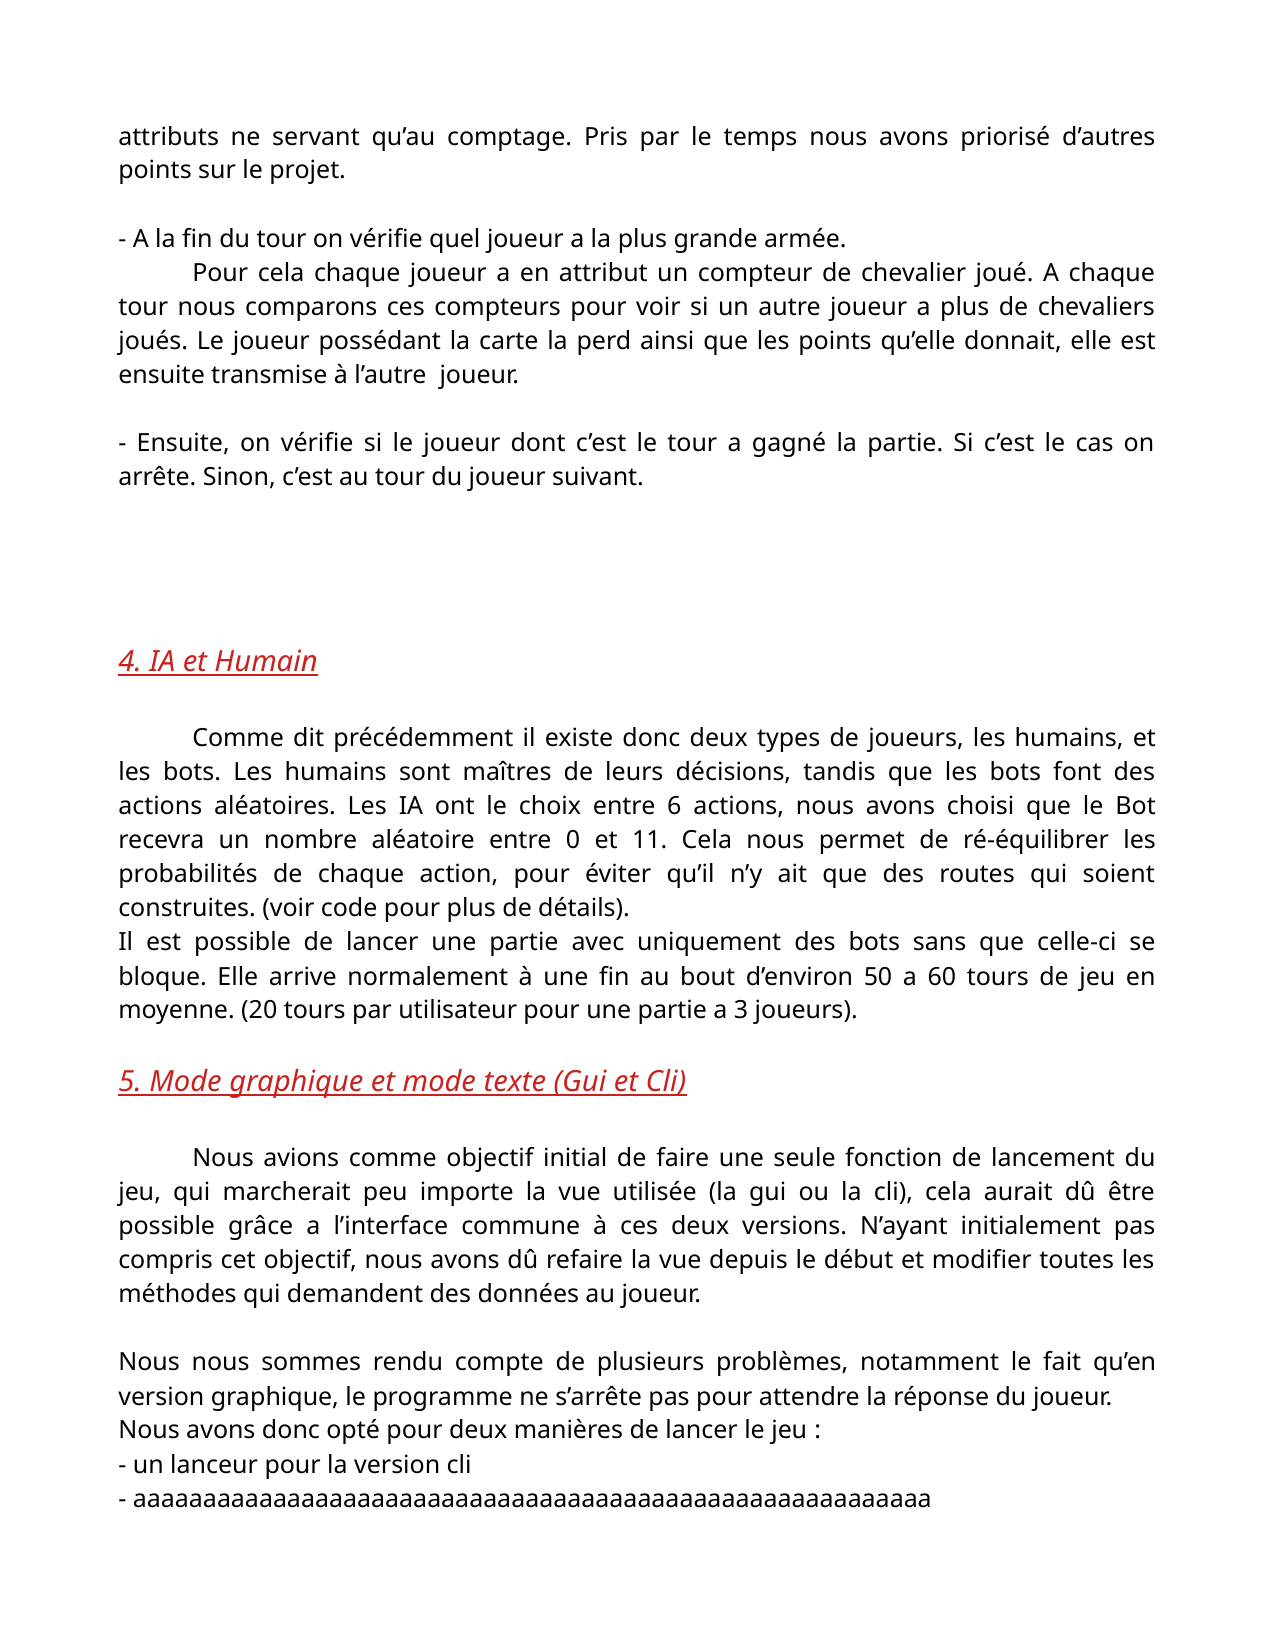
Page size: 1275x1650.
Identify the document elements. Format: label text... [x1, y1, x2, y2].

text Nous avions comme objectif initial de faire une seule fonction de lancement du jeu, qui marcherait peu importe la vue utilisée (la gui ou la cli), cela aurait dû être possible grâce a l’interface commune à ces deux versions. N’ayant initialement pas compris cet objectif, nous avons dû refaire la vue depuis le début et modifier toutes les méthodes qui demandent des données au joueur. [118, 1140, 1157, 1310]
text - aaaaaaaaaaaaaaaaaaaaaaaaaaaaaaaaaaaaaaaaaaaaaaaaaaaaaaaaa [118, 1480, 1157, 1514]
text - Ensuite, on vérifie si le joueur dont c’est le tour a gagné la partie. Si c’est le cas on arrête. Sinon, c’est au tour du joueur suivant. [118, 425, 1157, 493]
text - A la fin du tour on vérifie quel joueur a la plus grande armée. [118, 220, 1157, 254]
text Il est possible de lancer une partie avec uniquement des bots sans que celle-ci se bloque. Elle arrive normalement à une fin au bout d’environ 50 a 60 tours de jeu en moyenne. (20 tours par utilisateur pour une partie a 3 joueurs). [118, 924, 1157, 1026]
text Pour cela chaque joueur a en attribut un compteur de chevalier joué. A chaque tour nous comparons ces compteurs pour voir si un autre joueur a plus de chevaliers joués. Le joueur possédant la carte la perd ainsi que les points qu’elle donnait, elle est ensuite transmise à l’autre joueur. [118, 254, 1157, 391]
text 5. Mode graphique et mode texte (Gui et Cli) [118, 1060, 1157, 1100]
text Comme dit précédemment il existe donc deux types de joueurs, les humains, et les bots. Les humains sont maîtres de leurs décisions, tandis que les bots font des actions aléatoires. Les IA ont le choix entre 6 actions, nous avons choisi que le Bot recevra un nombre aléatoire entre 0 et 11. Cela nous permet de ré-équilibrer les probabilités de chaque action, pour éviter qu’il n’y ait que des routes qui soient construites. (voir code pour plus de détails). [118, 720, 1157, 924]
text attributs ne servant qu’au comptage. Pris par le temps nous avons priorisé d’autres points sur le projet. [118, 118, 1157, 186]
text - un lanceur pour la version cli [118, 1446, 1157, 1480]
text Nous avons donc opté pour deux manières de lancer le jeu : [118, 1412, 1157, 1446]
text Nous nous sommes rendu compte de plusieurs problèmes, notamment le fait qu’en version graphique, le programme ne s’arrête pas pour attendre la réponse du joueur. [118, 1344, 1157, 1412]
text 4. IA et Humain [118, 640, 1157, 680]
